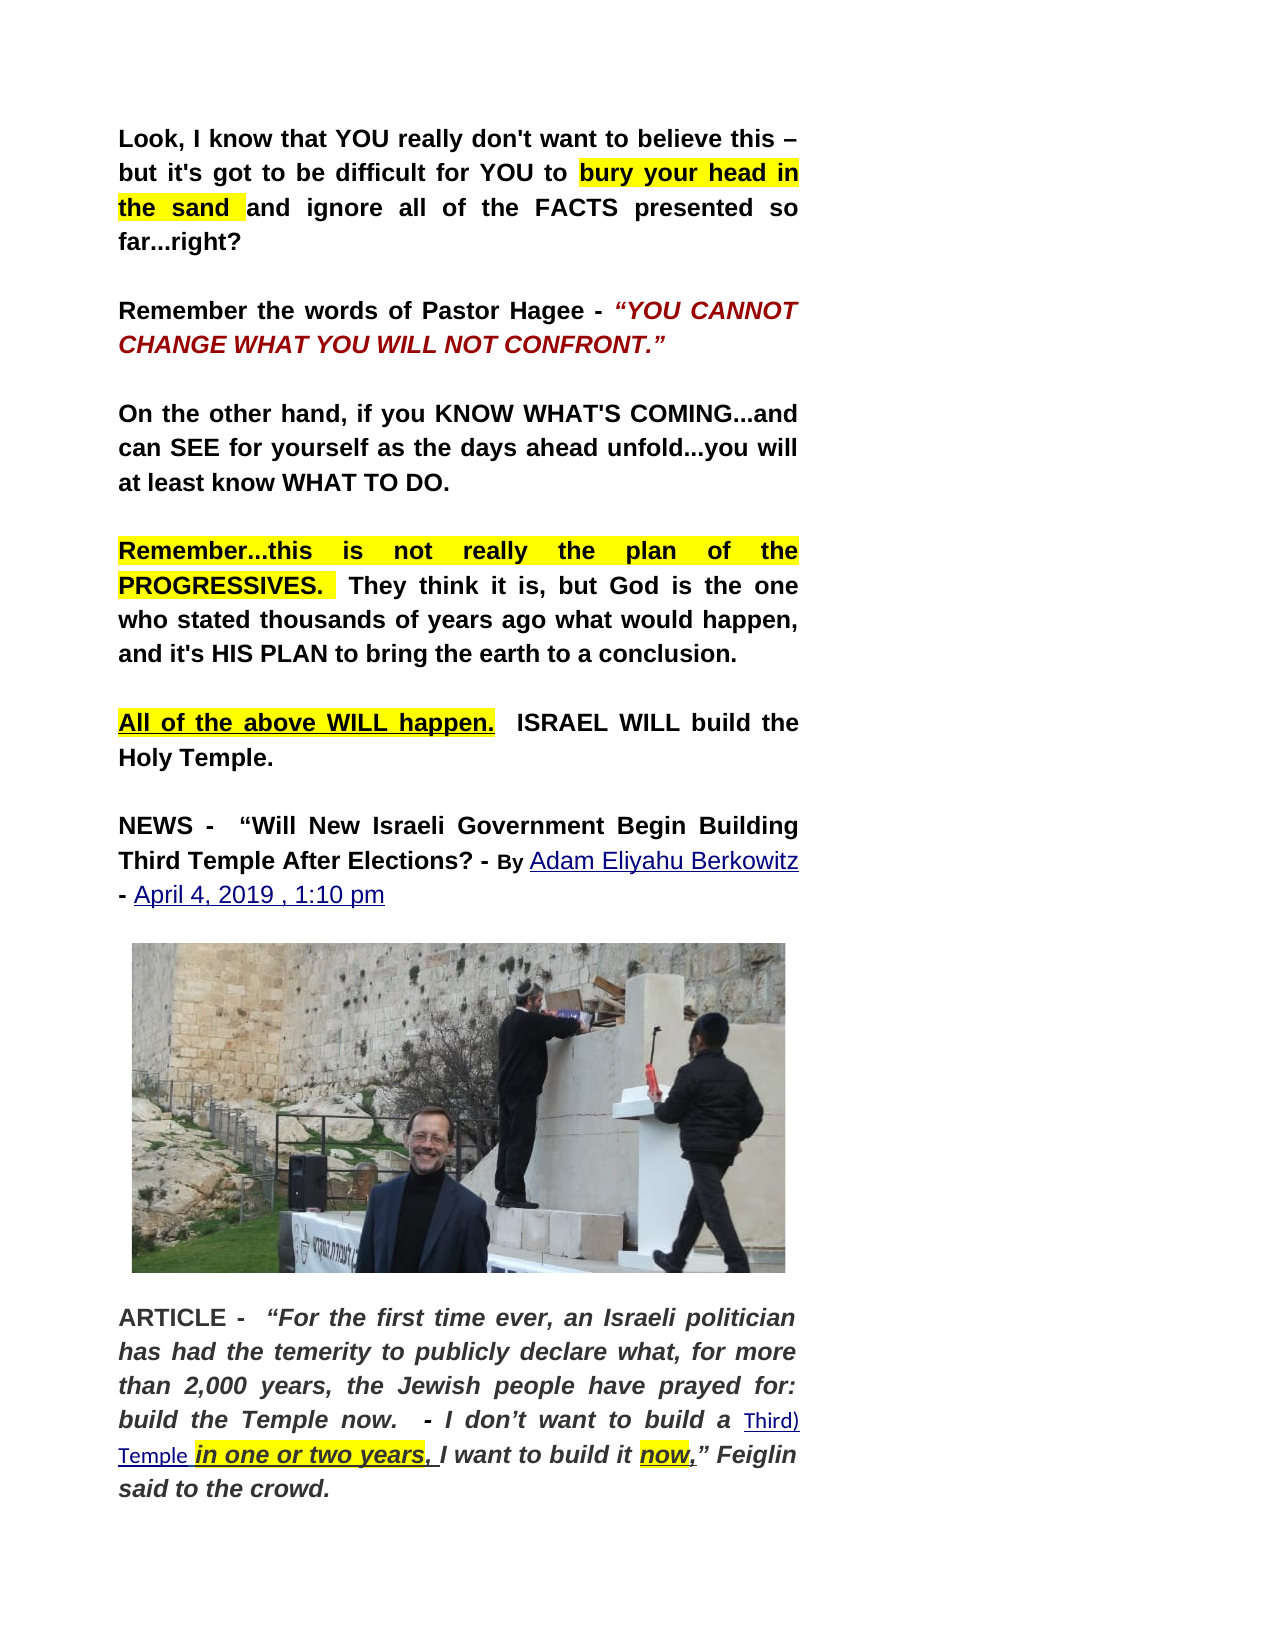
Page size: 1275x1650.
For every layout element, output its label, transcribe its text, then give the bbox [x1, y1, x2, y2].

text Remember the words of Pastor Hagee - “YOU CANNOT CHANGE WHAT YOU WILL NOT CONFRONT.” [118, 290, 799, 359]
text NEWS - “Will New Israeli Government Begin Building Third Temple After Elections? - By Adam Eliyahu Berkowitz - April 4, 2019 , 1:10 pm [118, 806, 799, 909]
picture [131, 943, 786, 1273]
text On the other hand, if you KNOW WHAT'S COMING...and can SEE for yourself as the days ahead unfold...you will at least know WHAT TO DO. [118, 393, 799, 496]
text ARTICLE - “For the first time ever, an Israeli politician has had the temerity to publicly declare what, for more than 2,000 years, the Jewish people have prayed for: build the Temple now. - I don’t want to build a Third) Temple in one or two years, I want to build it now,” Feiglin said to the crowd. [118, 1297, 799, 1503]
text Look, I know that YOU really don't want to believe this – but it's got to be difficult for YOU to bury your head in the sand and ignore all of the FACTS presented so far...right? [118, 118, 799, 256]
text Remember...this is not really the plan of the PROGRESSIVES. They think it is, but God is the one who stated thousands of years ago what would happen, and it's HIS PLAN to bring the earth to a conclusion. [118, 531, 799, 668]
text All of the above WILL happen. ISRAEL WILL build the Holy Temple. [118, 702, 799, 771]
